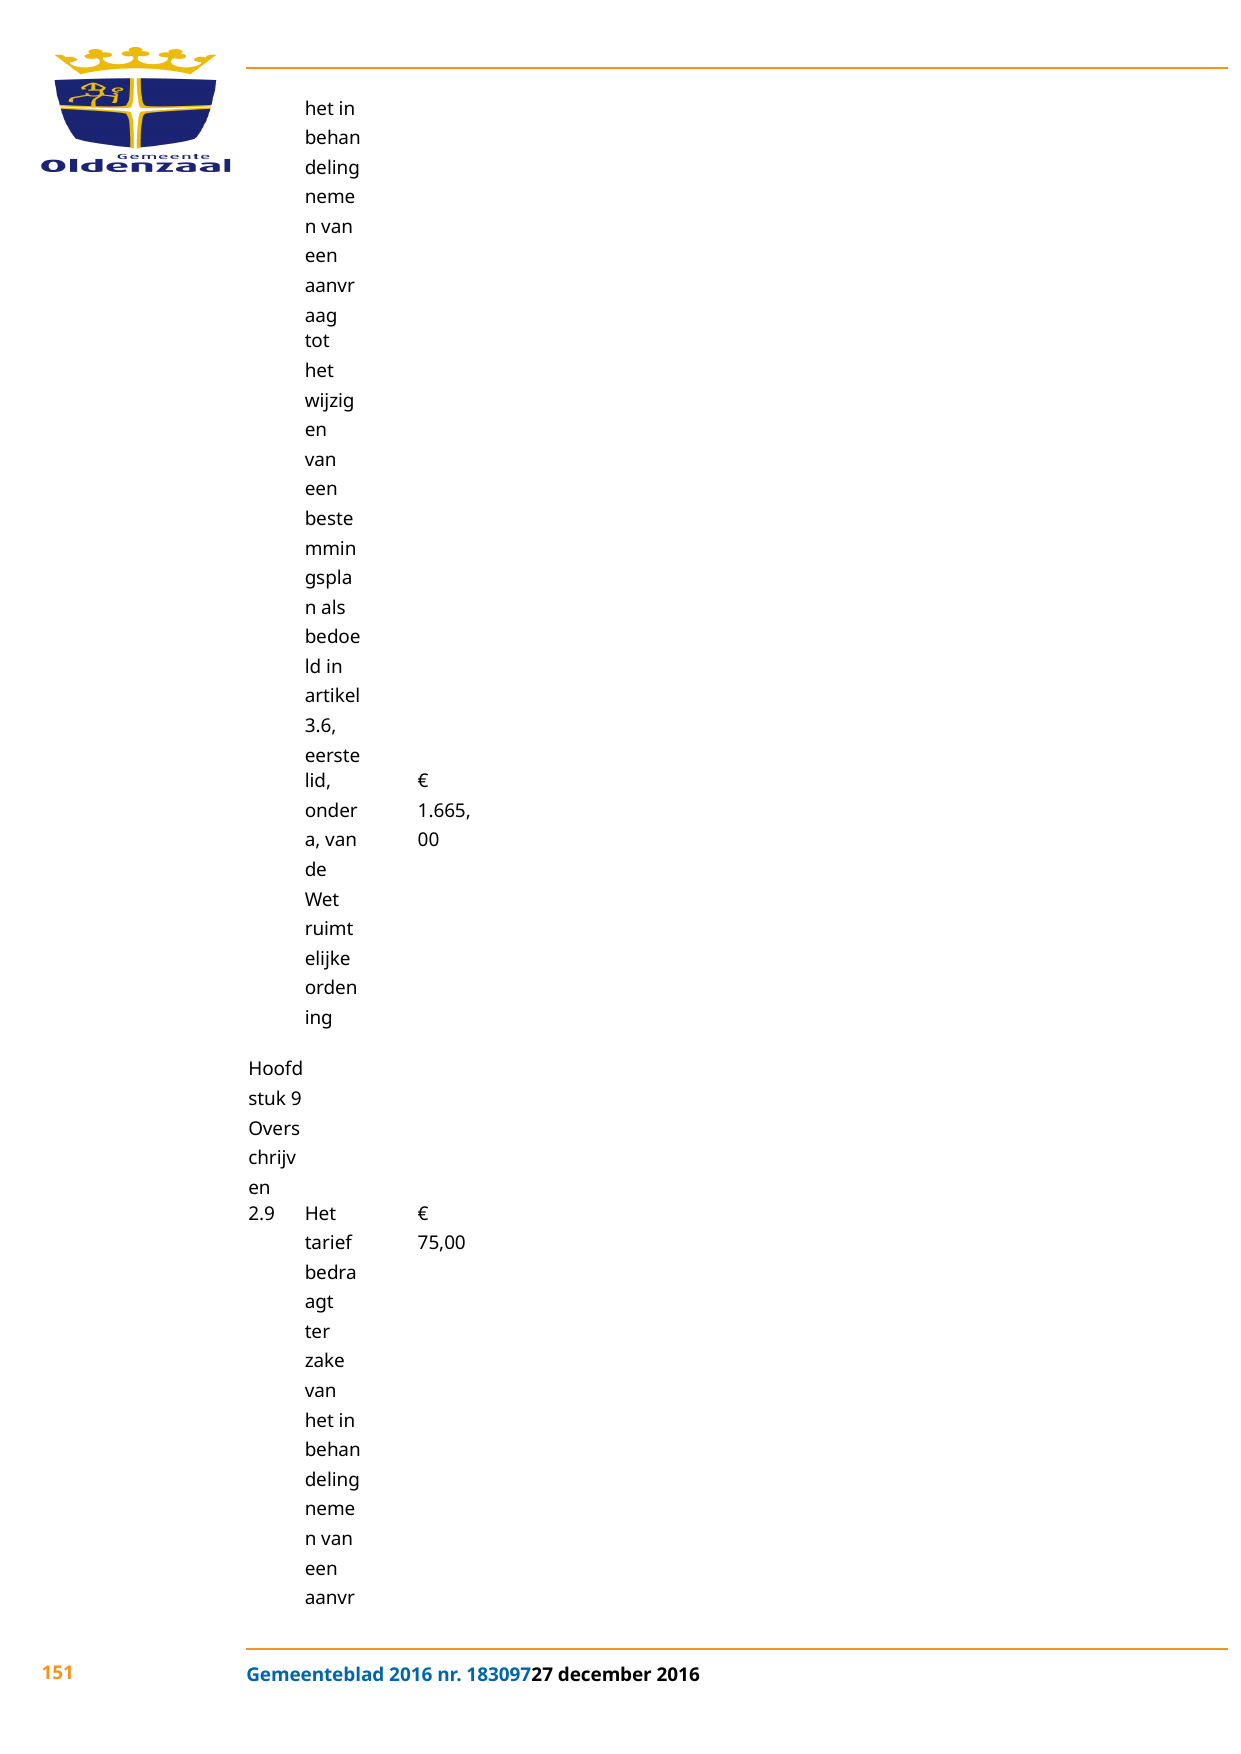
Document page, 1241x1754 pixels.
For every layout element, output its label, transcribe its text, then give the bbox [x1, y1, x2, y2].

picture [41, 47, 231, 172]
table_cell [418, 328, 474, 767]
table_cell 2.9 [248, 1200, 304, 1610]
table_cell Het tarief bedraagt ter zake van het in behandeling nemen van een aanvr [305, 1200, 361, 1610]
table_cell [361, 95, 417, 328]
table_cell [361, 328, 417, 767]
table_cell [248, 328, 304, 767]
table_cell [361, 768, 417, 1030]
table_cell [418, 95, 474, 328]
table_cell € 1.665,00 [418, 768, 474, 1030]
table_cell [418, 1056, 474, 1200]
table_cell [418, 1030, 474, 1056]
table_cell [305, 1030, 361, 1056]
table_cell [361, 1030, 417, 1056]
table_cell Hoofdstuk 9 Overschrijven [248, 1056, 304, 1200]
table_cell [248, 768, 304, 1030]
table_cell € 75,00 [418, 1200, 474, 1610]
table_cell [248, 95, 304, 328]
table_cell [305, 1056, 361, 1200]
table_cell [361, 1056, 417, 1200]
table_cell [248, 1030, 304, 1056]
table_cell [361, 1200, 417, 1610]
table_cell lid, onder a, van de Wet ruimtelijke ordening [305, 768, 361, 1030]
table_cell het in behandeling nemen van een aanvraag [305, 95, 361, 328]
table_cell tot het wijzigen van een bestemmingsplan als bedoeld in artikel 3.6, eerste [305, 328, 361, 767]
